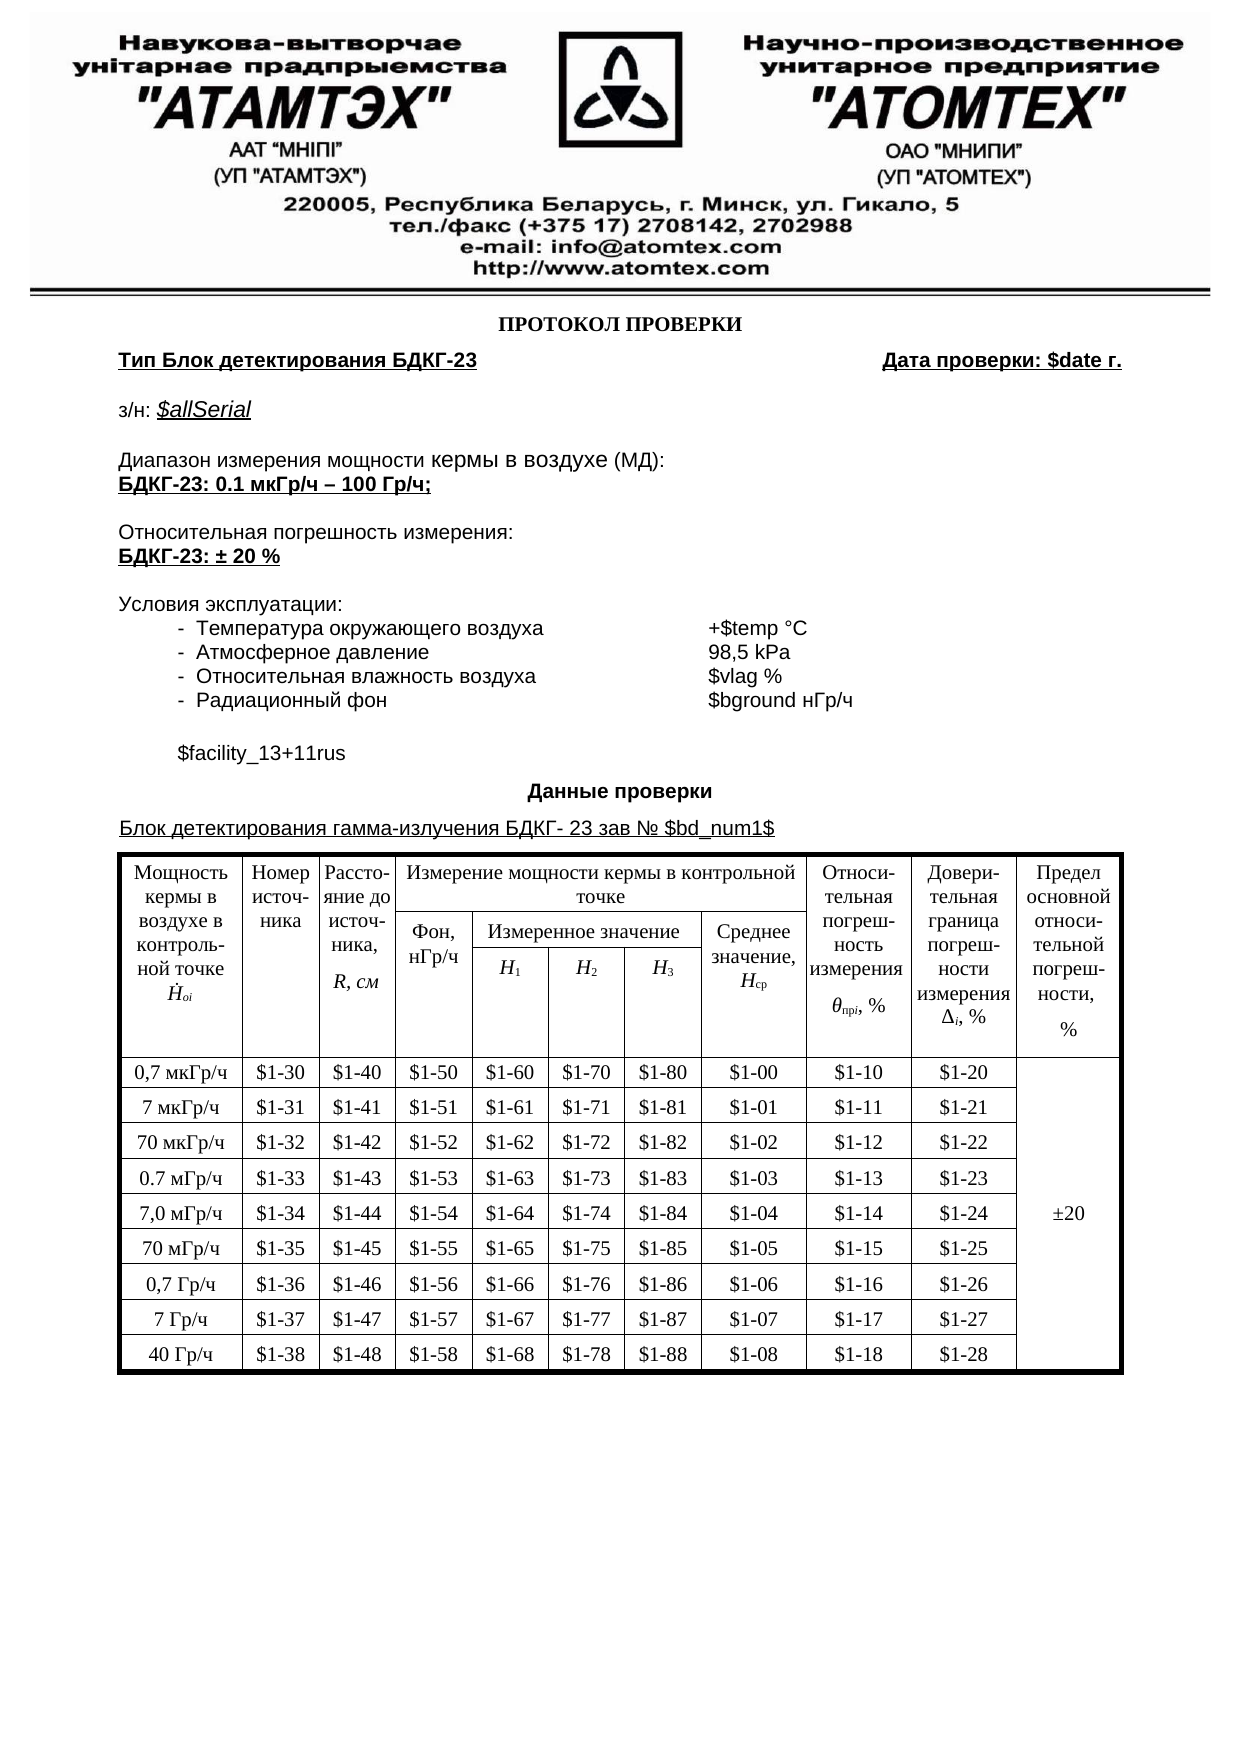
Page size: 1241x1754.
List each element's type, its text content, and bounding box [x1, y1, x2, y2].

table_cell Мощность кермы в воздухе в контроль-ной точке Ḣoi [122, 857, 242, 1057]
table_cell $1-30 [243, 1058, 319, 1087]
table_cell $1-73 [549, 1159, 624, 1193]
table_cell $1-84 [625, 1194, 701, 1228]
text БДКГ-23: ± 20 % [118, 544, 1122, 568]
table_cell $1-03 [702, 1159, 806, 1193]
text - Температура окружающего воздуха +$temp °C [177, 616, 1122, 640]
text Относительная погрешность измерения: [118, 520, 1122, 544]
table_cell $1-07 [702, 1300, 806, 1334]
table_cell $1-48 [320, 1335, 395, 1369]
table_cell Измеренное значение [473, 912, 701, 947]
table_cell $1-41 [320, 1088, 395, 1122]
table_cell $1-82 [625, 1123, 701, 1157]
table_cell $1-81 [625, 1088, 701, 1122]
table_cell $1-46 [320, 1264, 395, 1299]
table_cell $1-78 [549, 1335, 624, 1369]
table_cell $1-23 [912, 1159, 1016, 1193]
table_cell $1-02 [702, 1123, 806, 1157]
table_cell $1-70 [549, 1058, 624, 1087]
table_cell Рассто-яние до источ-ника, R, см [320, 857, 395, 1057]
table_cell $1-36 [243, 1264, 319, 1299]
table_cell $1-50 [396, 1058, 472, 1087]
table_cell $1-66 [473, 1264, 548, 1299]
table_cell $1-65 [473, 1229, 548, 1263]
table_cell $1-86 [625, 1264, 701, 1299]
table_cell $1-42 [320, 1123, 395, 1157]
table_cell $1-37 [243, 1300, 319, 1334]
table_cell $1-51 [396, 1088, 472, 1122]
table_cell $1-11 [807, 1088, 911, 1122]
text Тип Блок детектирования БДКГ-23 Дата проверки: $date г. [118, 348, 1122, 372]
table_cell $1-88 [625, 1335, 701, 1369]
table_cell $1-13 [807, 1159, 911, 1193]
table_cell Предел основной относи-тельной погреш-ности, % [1017, 857, 1119, 1057]
table_cell $1-01 [702, 1088, 806, 1122]
text - Радиационный фон $bground нГр/ч [177, 688, 1122, 712]
table_cell Номер источ-ника [243, 857, 319, 1057]
table_cell $1-27 [912, 1300, 1016, 1334]
table_cell $1-85 [625, 1229, 701, 1263]
table_cell $1-67 [473, 1300, 548, 1334]
table_cell $1-55 [396, 1229, 472, 1263]
table_cell 40 Гр/ч [122, 1335, 242, 1369]
table_cell $1-76 [549, 1264, 624, 1299]
table_cell $1-38 [243, 1335, 319, 1369]
table_cell 0,7 мкГр/ч [122, 1058, 242, 1087]
table_cell $1-58 [396, 1335, 472, 1369]
table_cell $1-45 [320, 1229, 395, 1263]
table_cell $1-24 [912, 1194, 1016, 1228]
table_cell $1-35 [243, 1229, 319, 1263]
table_cell $1-40 [320, 1058, 395, 1087]
table_cell $1-22 [912, 1123, 1016, 1157]
text - Относительная влажность воздуха $vlag % [177, 664, 1122, 688]
table_cell $1-64 [473, 1194, 548, 1228]
table_cell $1-60 [473, 1058, 548, 1087]
table_cell 0.7 мГр/ч [122, 1159, 242, 1193]
table_cell $1-44 [320, 1194, 395, 1228]
text з/н: $allSerial [118, 396, 1122, 422]
table_cell Измерение мощности кермы в контрольной точке [396, 857, 806, 911]
table_cell $1-21 [912, 1088, 1016, 1122]
table_cell $1-17 [807, 1300, 911, 1334]
text - Атмосферное давление 98,5 kPa [177, 640, 1122, 664]
table_cell $1-87 [625, 1300, 701, 1334]
table_cell $1-12 [807, 1123, 911, 1157]
table_header Блок детектирования гамма-излучения БДКГ- 23 зав № $bd_num1$ [119, 803, 1121, 852]
table_cell 70 мкГр/ч [122, 1123, 242, 1157]
table_cell $1-16 [807, 1264, 911, 1299]
text ПРОТОКОЛ ПРОВЕРКИ [118, 312, 1122, 336]
table_cell $1-43 [320, 1159, 395, 1193]
picture [29, 12, 1211, 298]
text Данные проверки [118, 779, 1122, 803]
table_cell $1-56 [396, 1264, 472, 1299]
table_cell $1-32 [243, 1123, 319, 1157]
table_cell $1-08 [702, 1335, 806, 1369]
table_cell $1-18 [807, 1335, 911, 1369]
table_cell $1-57 [396, 1300, 472, 1334]
text Диапазон измерения мощности кермы в воздухе (МД): [118, 446, 1122, 472]
table_cell 0,7 Гр/ч [122, 1264, 242, 1299]
table_cell $1-05 [702, 1229, 806, 1263]
table_cell $1-15 [807, 1229, 911, 1263]
table_cell $1-54 [396, 1194, 472, 1228]
table_cell $1-20 [912, 1058, 1016, 1087]
table_cell $1-10 [807, 1058, 911, 1087]
table_cell $1-28 [912, 1335, 1016, 1369]
table_cell $1-75 [549, 1229, 624, 1263]
table_cell $1-68 [473, 1335, 548, 1369]
table_cell $1-06 [702, 1264, 806, 1299]
table_cell $1-80 [625, 1058, 701, 1087]
table_cell Довери-тельная граница погреш-ности измерения Δi, % [912, 857, 1016, 1057]
table_cell Относи-тельная погреш-ность измерения θпрi, % [807, 857, 911, 1057]
table_cell 70 мГр/ч [122, 1229, 242, 1263]
table_cell $1-34 [243, 1194, 319, 1228]
table_cell H1 [473, 948, 548, 1057]
table_cell $1-77 [549, 1300, 624, 1334]
table_cell Среднее значение, Hср [702, 912, 806, 1057]
table_cell $1-25 [912, 1229, 1016, 1263]
text $facility_13+11rus [118, 741, 1122, 764]
table_cell $1-33 [243, 1159, 319, 1193]
table_cell $1-53 [396, 1159, 472, 1193]
table_cell H2 [549, 948, 624, 1057]
table_cell 7,0 мГр/ч [122, 1194, 242, 1228]
table_cell $1-04 [702, 1194, 806, 1228]
table_cell $1-61 [473, 1088, 548, 1122]
text Условия эксплуатации: [118, 592, 1122, 616]
table_cell 7 Гр/ч [122, 1300, 242, 1334]
table_cell 7 мкГр/ч [122, 1088, 242, 1122]
table_cell $1-63 [473, 1159, 548, 1193]
table_cell $1-52 [396, 1123, 472, 1157]
table_cell $1-14 [807, 1194, 911, 1228]
text БДКГ-23: 0.1 мкГр/ч – 100 Гр/ч; [118, 472, 1122, 496]
table_cell ±20 [1017, 1058, 1119, 1369]
table_cell Фон, нГр/ч [396, 912, 472, 1057]
table_cell $1-72 [549, 1123, 624, 1157]
table_cell $1-83 [625, 1159, 701, 1193]
table_cell $1-74 [549, 1194, 624, 1228]
table_cell $1-71 [549, 1088, 624, 1122]
table_cell $1-26 [912, 1264, 1016, 1299]
table_cell $1-62 [473, 1123, 548, 1157]
table_cell $1-31 [243, 1088, 319, 1122]
table_cell $1-00 [702, 1058, 806, 1087]
table_cell H3 [625, 948, 701, 1057]
table_cell $1-47 [320, 1300, 395, 1334]
